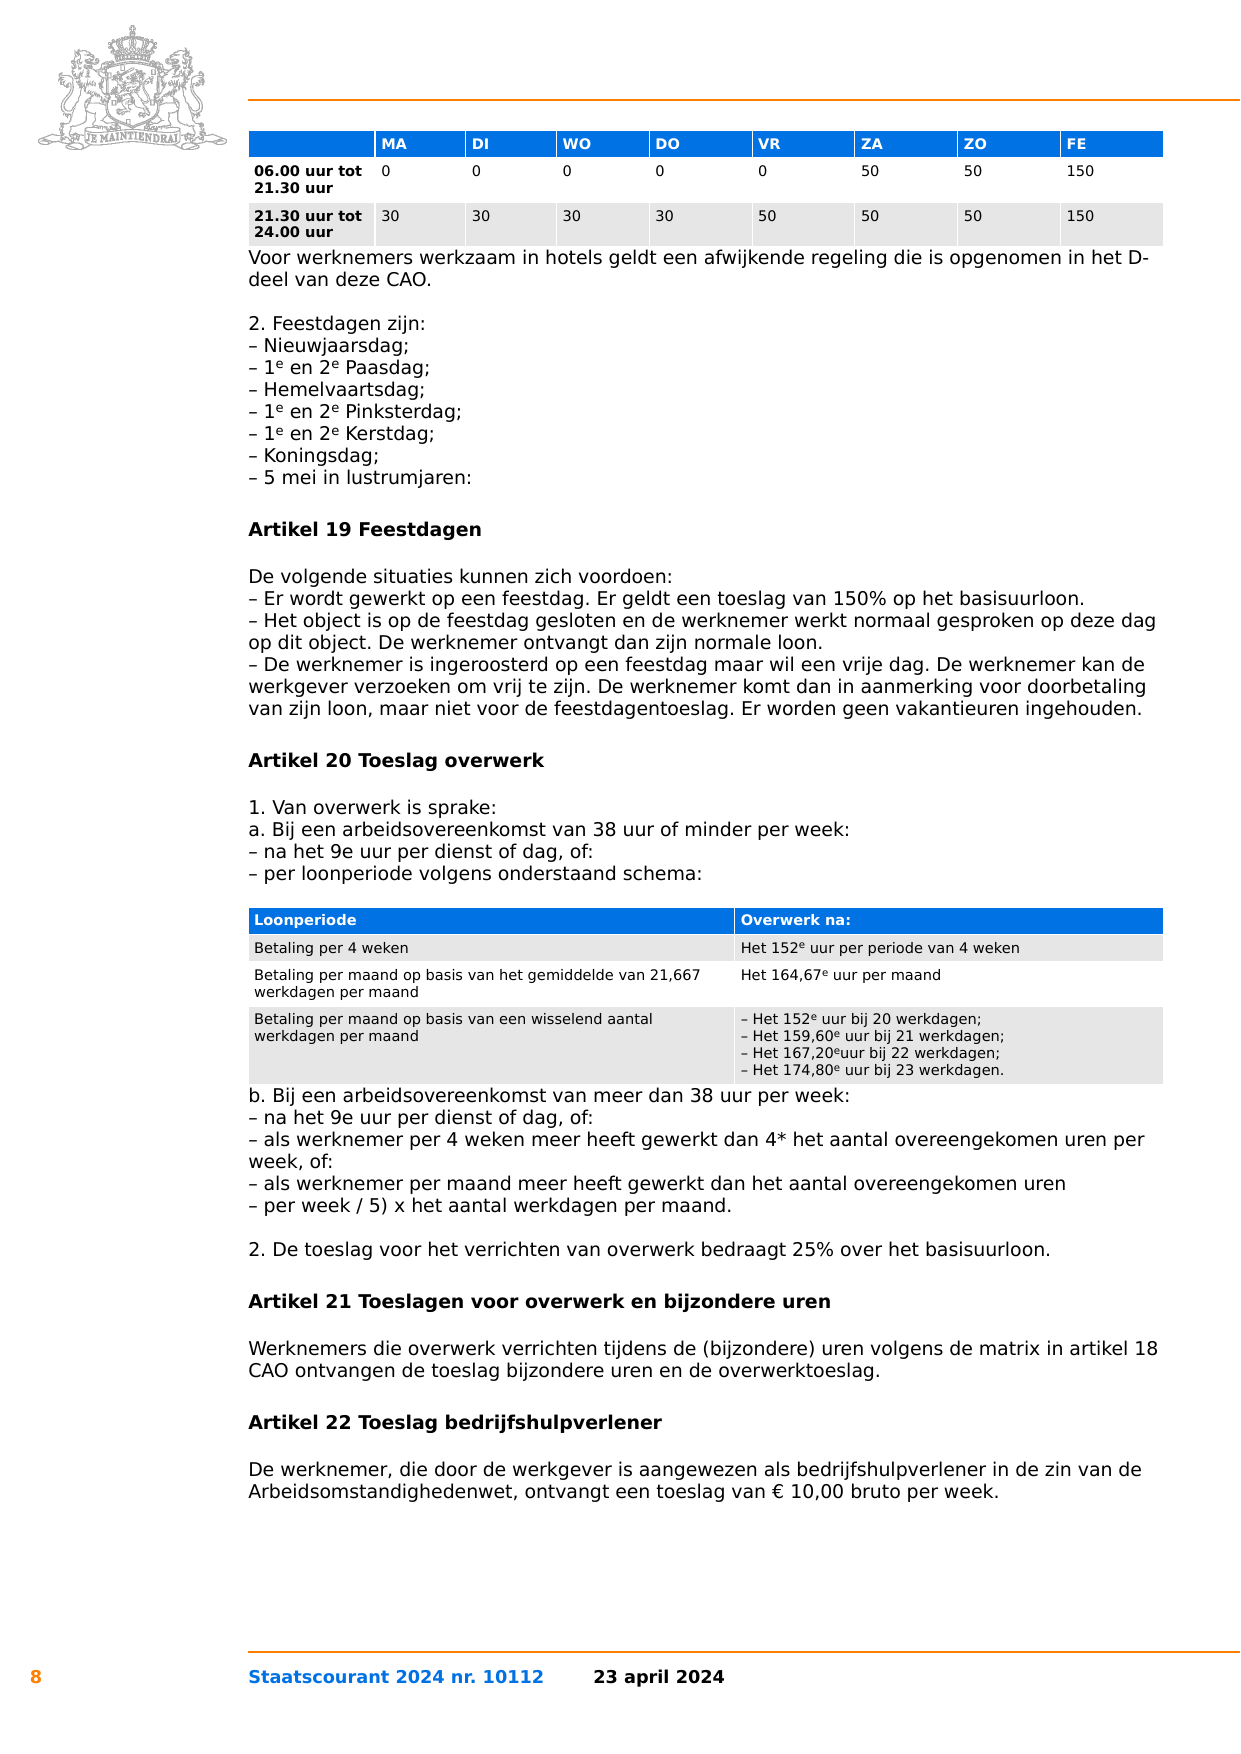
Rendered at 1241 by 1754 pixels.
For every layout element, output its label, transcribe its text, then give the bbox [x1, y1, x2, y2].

table_cell 21.30 uur tot 24.00 uur [249, 203, 374, 246]
subtitle Artikel 21 Toeslagen voor overwerk en bijzondere uren [248, 1291, 1163, 1313]
table_cell 50 [753, 203, 854, 246]
table_cell Betaling per 4 weken [249, 935, 734, 961]
text – Nieuwjaarsdag; [248, 335, 1163, 357]
text – 5 mei in lustrumjaren: [248, 467, 1163, 489]
table_cell Betaling per maand op basis van een wisselend aantal werkdagen per maand [249, 1007, 734, 1084]
table_header DI [466, 131, 556, 157]
table_cell 150 [1061, 203, 1163, 246]
text Werknemers die overwerk verrichten tijdens de (bijzondere) uren volgens de matrix in artikel 18 CAO ontvangen de toeslag bijzondere uren en de overwerktoeslag. [248, 1338, 1163, 1382]
text De werknemer, die door de werkgever is aangewezen als bedrijfshulpverlener in de zin van de Arbeidsomstandighedenwet, ontvangt een toeslag van € 10,00 bruto per week. [248, 1458, 1163, 1502]
table_header VR [753, 131, 854, 157]
table_cell 0 [466, 158, 556, 202]
table_cell 0 [557, 158, 649, 202]
table_cell 50 [958, 158, 1060, 202]
text – als werknemer per maand meer heeft gewerkt dan het aantal overeengekomen uren [248, 1173, 1163, 1195]
text b. Bij een arbeidsovereenkomst van meer dan 38 uur per week: [248, 1085, 1163, 1107]
table_header DO [650, 131, 752, 157]
text – Koningsdag; [248, 445, 1163, 467]
text De volgende situaties kunnen zich voordoen: [248, 566, 1163, 588]
text – De werknemer is ingeroosterd op een feestdag maar wil een vrije dag. De werknemer kan de werkgever verzoeken om vrij te zijn. De werknemer komt dan in aanmerking voor doorbetaling van zijn loon, maar niet voor de feestdagentoeslag. Er worden geen vakantieuren ingehouden. [248, 654, 1163, 719]
text – 1e en 2e Kerstdag; [248, 423, 1163, 445]
table_cell 50 [855, 158, 957, 202]
text – na het 9e uur per dienst of dag, of: [248, 841, 1163, 862]
text Voor werknemers werkzaam in hotels geldt een afwijkende regeling die is opgenomen in het D-deel van deze CAO. [248, 247, 1163, 291]
text – 1e en 2e Paasdag; [248, 357, 1163, 379]
table_cell 50 [958, 203, 1060, 246]
table_cell 150 [1061, 158, 1163, 202]
text – als werknemer per 4 weken meer heeft gewerkt dan 4* het aantal overeengekomen uren per week, of: [248, 1129, 1163, 1173]
table_cell 50 [855, 203, 957, 246]
picture [38, 25, 227, 150]
text – Het object is op de feestdag gesloten en de werknemer werkt normaal gesproken op deze dag op dit object. De werknemer ontvangt dan zijn normale loon. [248, 610, 1163, 654]
table_cell Betaling per maand op basis van het gemiddelde van 21,667 werkdagen per maand [249, 962, 734, 1006]
table_header Loonperiode [249, 908, 734, 934]
table_header WO [557, 131, 649, 157]
text – Er wordt gewerkt op een feestdag. Er geldt een toeslag van 150% op het basisuurloon. [248, 588, 1163, 610]
table_header FE [1061, 131, 1163, 157]
table_cell 0 [376, 158, 465, 202]
table_cell 06.00 uur tot 21.30 uur [249, 158, 374, 202]
subtitle Artikel 22 Toeslag bedrijfshulpverlener [248, 1412, 1163, 1433]
table_cell Het 164,67e uur per maand [735, 962, 1163, 1006]
text – per loonperiode volgens onderstaand schema: [248, 862, 1163, 884]
table_cell 0 [753, 158, 854, 202]
text – 1e en 2e Pinksterdag; [248, 401, 1163, 423]
text 1. Van overwerk is sprake: [248, 797, 1163, 818]
table_header ZO [958, 131, 1060, 157]
text – per week / 5) x het aantal werkdagen per maand. [248, 1195, 1163, 1217]
table_cell 30 [376, 203, 465, 246]
table_cell Het 152e uur per periode van 4 weken [735, 935, 1163, 961]
table_header ZA [855, 131, 957, 157]
text 2. Feestdagen zijn: [248, 313, 1163, 335]
table_header Overwerk na: [735, 908, 1163, 934]
table_cell – Het 152e uur bij 20 werkdagen; – Het 159,60e uur bij 21 werkdagen; – Het 167,20euur bij 22 werkdagen; – Het 174,80e uur bij 23 werkdagen. [735, 1007, 1163, 1084]
table_header [249, 131, 374, 157]
table_cell 30 [650, 203, 752, 246]
table_cell 30 [557, 203, 649, 246]
subtitle Artikel 19 Feestdagen [248, 519, 1163, 541]
text 2. De toeslag voor het verrichten van overwerk bedraagt 25% over het basisuurloon. [248, 1239, 1163, 1261]
text – na het 9e uur per dienst of dag, of: [248, 1107, 1163, 1129]
table_cell 0 [650, 158, 752, 202]
subtitle Artikel 20 Toeslag overwerk [248, 749, 1163, 772]
text a. Bij een arbeidsovereenkomst van 38 uur of minder per week: [248, 818, 1163, 841]
table_cell 30 [466, 203, 556, 246]
text – Hemelvaartsdag; [248, 379, 1163, 401]
table_header MA [376, 131, 465, 157]
